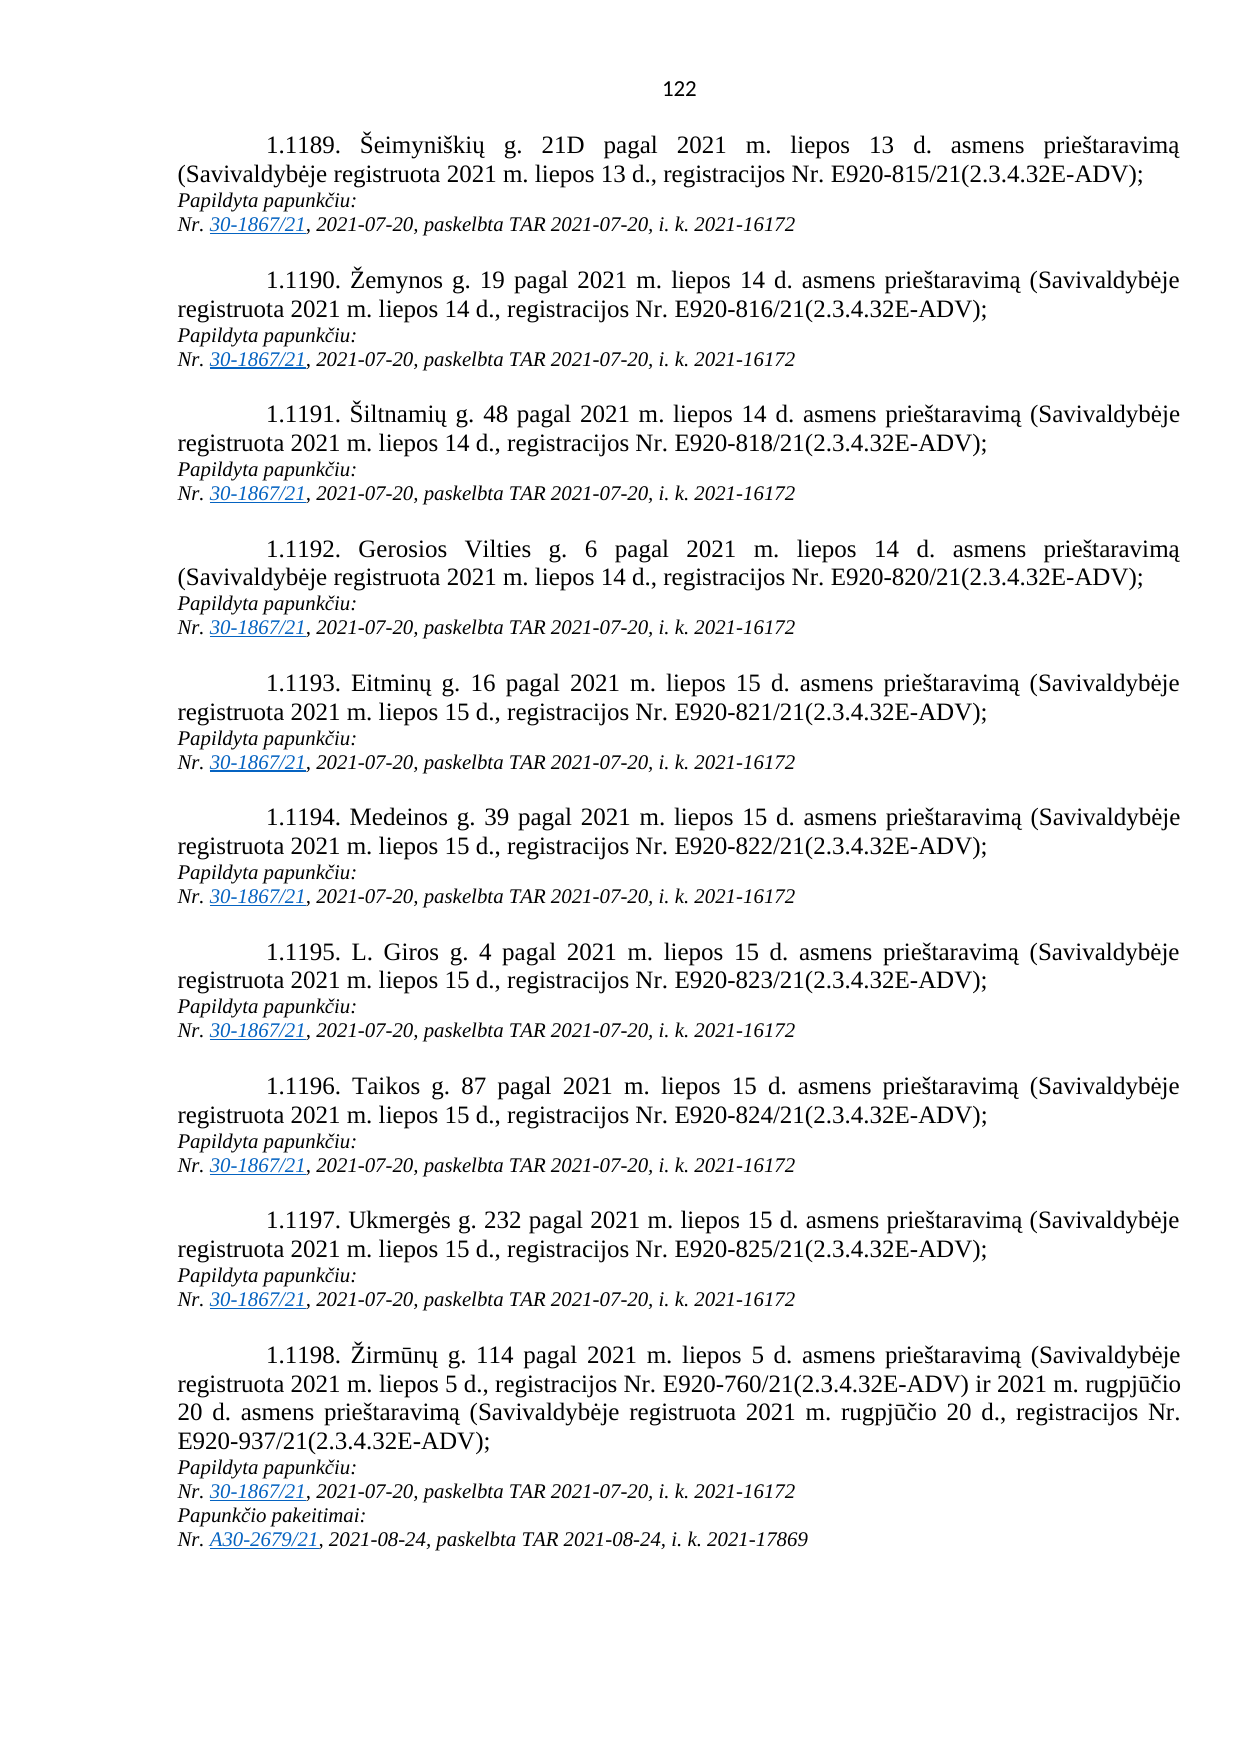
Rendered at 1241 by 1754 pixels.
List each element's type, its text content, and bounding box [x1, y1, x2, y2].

text Nr. 30-1867/21, 2021-07-20, paskelbta TAR 2021-07-20, i. k. 2021-16172 [177, 884, 1181, 908]
text Papildyta papunkčiu: [177, 188, 1181, 212]
text Nr. A30-2679/21, 2021-08-24, paskelbta TAR 2021-08-24, i. k. 2021-17869 [177, 1527, 1181, 1551]
text Nr. 30-1867/21, 2021-07-20, paskelbta TAR 2021-07-20, i. k. 2021-16172 [177, 1018, 1181, 1042]
text 1.1196. Taikos g. 87 pagal 2021 m. liepos 15 d. asmens prieštaravimą (Savivaldybėje registruota 2021 m. liepos 15 d., registracijos Nr. E920-824/21(2.3.4.32E-ADV); [177, 1071, 1181, 1129]
text Papildyta papunkčiu: [177, 726, 1181, 750]
text Nr. 30-1867/21, 2021-07-20, paskelbta TAR 2021-07-20, i. k. 2021-16172 [177, 1479, 1181, 1503]
text Nr. 30-1867/21, 2021-07-20, paskelbta TAR 2021-07-20, i. k. 2021-16172 [177, 212, 1181, 236]
text Papildyta papunkčiu: [177, 1455, 1181, 1479]
text 1.1197. Ukmergės g. 232 pagal 2021 m. liepos 15 d. asmens prieštaravimą (Savivaldybėje registruota 2021 m. liepos 15 d., registracijos Nr. E920-825/21(2.3.4.32E-ADV); [177, 1206, 1181, 1263]
text Papildyta papunkčiu: [177, 1129, 1181, 1153]
text Nr. 30-1867/21, 2021-07-20, paskelbta TAR 2021-07-20, i. k. 2021-16172 [177, 1287, 1181, 1311]
text 1.1191. Šiltnamių g. 48 pagal 2021 m. liepos 14 d. asmens prieštaravimą (Savivaldybėje registruota 2021 m. liepos 14 d., registracijos Nr. E920-818/21(2.3.4.32E-ADV); [177, 399, 1181, 457]
text Papildyta papunkčiu: [177, 1263, 1181, 1287]
text 1.1190. Žemynos g. 19 pagal 2021 m. liepos 14 d. asmens prieštaravimą (Savivaldybėje registruota 2021 m. liepos 14 d., registracijos Nr. E920-816/21(2.3.4.32E-ADV); [177, 265, 1181, 322]
text Nr. 30-1867/21, 2021-07-20, paskelbta TAR 2021-07-20, i. k. 2021-16172 [177, 615, 1181, 639]
text 1.1192. Gerosios Vilties g. 6 pagal 2021 m. liepos 14 d. asmens prieštaravimą (Savivaldybėje registruota 2021 m. liepos 14 d., registracijos Nr. E920-820/21(2.3.4.32E-ADV); [177, 534, 1181, 591]
text 1.1189. Šeimyniškių g. 21D pagal 2021 m. liepos 13 d. asmens prieštaravimą (Savivaldybėje registruota 2021 m. liepos 13 d., registracijos Nr. E920-815/21(2.3.4.32E-ADV); [177, 131, 1181, 188]
text Papildyta papunkčiu: [177, 322, 1181, 347]
text Papildyta papunkčiu: [177, 860, 1181, 884]
text Nr. 30-1867/21, 2021-07-20, paskelbta TAR 2021-07-20, i. k. 2021-16172 [177, 750, 1181, 774]
text Papildyta papunkčiu: [177, 994, 1181, 1018]
text Nr. 30-1867/21, 2021-07-20, paskelbta TAR 2021-07-20, i. k. 2021-16172 [177, 481, 1181, 505]
text 1.1193. Eitminų g. 16 pagal 2021 m. liepos 15 d. asmens prieštaravimą (Savivaldybėje registruota 2021 m. liepos 15 d., registracijos Nr. E920-821/21(2.3.4.32E-ADV); [177, 668, 1181, 726]
text Papunkčio pakeitimai: [177, 1503, 1181, 1527]
text 1.1194. Medeinos g. 39 pagal 2021 m. liepos 15 d. asmens prieštaravimą (Savivaldybėje registruota 2021 m. liepos 15 d., registracijos Nr. E920-822/21(2.3.4.32E-ADV); [177, 802, 1181, 860]
text Nr. 30-1867/21, 2021-07-20, paskelbta TAR 2021-07-20, i. k. 2021-16172 [177, 1153, 1181, 1177]
text Papildyta papunkčiu: [177, 457, 1181, 481]
text 1.1198. Žirmūnų g. 114 pagal 2021 m. liepos 5 d. asmens prieštaravimą (Savivaldybėje registruota 2021 m. liepos 5 d., registracijos Nr. E920-760/21(2.3.4.32E-ADV) ir 2021 m. rugpjūčio 20 d. asmens prieštaravimą (Savivaldybėje registruota 2021 m. rugpjūčio 20 d., registracijos Nr. E920-937/21(2.3.4.32E-ADV); [177, 1340, 1181, 1455]
text Nr. 30-1867/21, 2021-07-20, paskelbta TAR 2021-07-20, i. k. 2021-16172 [177, 347, 1181, 371]
text Papildyta papunkčiu: [177, 591, 1181, 615]
text 1.1195. L. Giros g. 4 pagal 2021 m. liepos 15 d. asmens prieštaravimą (Savivaldybėje registruota 2021 m. liepos 15 d., registracijos Nr. E920-823/21(2.3.4.32E-ADV); [177, 937, 1181, 994]
